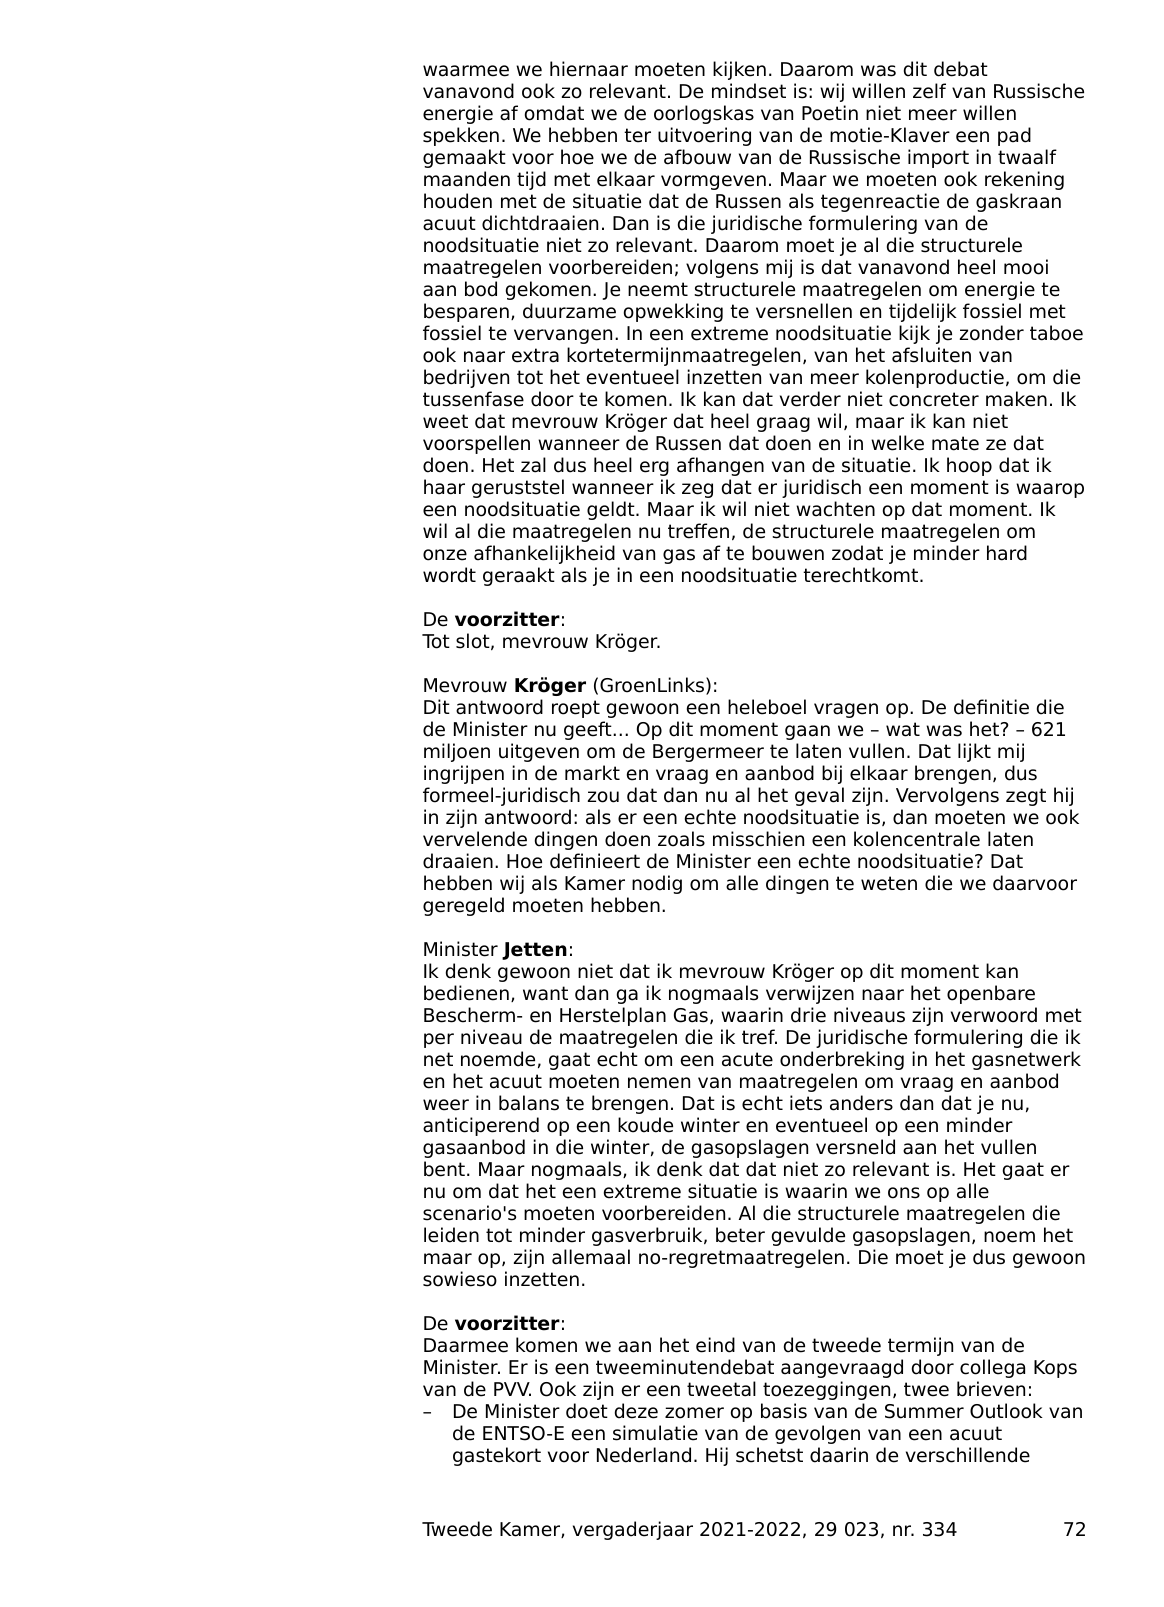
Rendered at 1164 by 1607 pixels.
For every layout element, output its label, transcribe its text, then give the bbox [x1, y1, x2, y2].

text De voorzitter: [422, 1313, 1087, 1335]
text Dit antwoord roept gewoon een heleboel vragen op. De definitie die de Minister nu geeft... Op dit moment gaan we – wat was het? – 621 miljoen uitgeven om de Bergermeer te laten vullen. Dat lijkt mij ingrijpen in de markt en vraag en aanbod bij elkaar brengen, dus formeel-juridisch zou dat dan nu al het geval zijn. Vervolgens zegt hij in zijn antwoord: als er een echte noodsituatie is, dan moeten we ook vervelende dingen doen zoals misschien een kolencentrale laten draaien. Hoe definieert de Minister een echte noodsituatie? Dat hebben wij als Kamer nodig om alle dingen te weten die we daarvoor geregeld moeten hebben. [422, 697, 1087, 917]
text Daarmee komen we aan het eind van de tweede termijn van de Minister. Er is een tweeminutendebat aangevraagd door collega Kops van de PVV. Ook zijn er een tweetal toezeggingen, twee brieven: [422, 1335, 1087, 1401]
text Tot slot, mevrouw Kröger. [422, 631, 1087, 653]
text waarmee we hiernaar moeten kijken. Daarom was dit debat vanavond ook zo relevant. De mindset is: wij willen zelf van Russische energie af omdat we de oorlogskas van Poetin niet meer willen spekken. We hebben ter uitvoering van de motie-Klaver een pad gemaakt voor hoe we de afbouw van de Russische import in twaalf maanden tijd met elkaar vormgeven. Maar we moeten ook rekening houden met de situatie dat de Russen als tegenreactie de gaskraan acuut dichtdraaien. Dan is die juridische formulering van de noodsituatie niet zo relevant. Daarom moet je al die structurele maatregelen voorbereiden; volgens mij is dat vanavond heel mooi aan bod gekomen. Je neemt structurele maatregelen om energie te besparen, duurzame opwekking te versnellen en tijdelijk fossiel met fossiel te vervangen. In een extreme noodsituatie kijk je zonder taboe ook naar extra kortetermijnmaatregelen, van het afsluiten van bedrijven tot het eventueel inzetten van meer kolenproductie, om die tussenfase door te komen. Ik kan dat verder niet concreter maken. Ik weet dat mevrouw Kröger dat heel graag wil, maar ik kan niet voorspellen wanneer de Russen dat doen en in welke mate ze dat doen. Het zal dus heel erg afhangen van de situatie. Ik hoop dat ik haar geruststel wanneer ik zeg dat er juridisch een moment is waarop een noodsituatie geldt. Maar ik wil niet wachten op dat moment. Ik wil al die maatregelen nu treffen, de structurele maatregelen om onze afhankelijkheid van gas af te bouwen zodat je minder hard wordt geraakt als je in een noodsituatie terechtkomt. [422, 59, 1087, 587]
text – De Minister doet deze zomer op basis van de Summer Outlook van de ENTSO-E een simulatie van de gevolgen van een acuut gastekort voor Nederland. Hij schetst daarin de verschillende [422, 1401, 1087, 1467]
text De voorzitter: [422, 609, 1087, 631]
text Mevrouw Kröger (GroenLinks): [422, 675, 1087, 697]
text Minister Jetten: [422, 939, 1087, 961]
text Ik denk gewoon niet dat ik mevrouw Kröger op dit moment kan bedienen, want dan ga ik nogmaals verwijzen naar het openbare Bescherm- en Herstelplan Gas, waarin drie niveaus zijn verwoord met per niveau de maatregelen die ik tref. De juridische formulering die ik net noemde, gaat echt om een acute onderbreking in het gasnetwerk en het acuut moeten nemen van maatregelen om vraag en aanbod weer in balans te brengen. Dat is echt iets anders dan dat je nu, anticiperend op een koude winter en eventueel op een minder gasaanbod in die winter, de gasopslagen versneld aan het vullen bent. Maar nogmaals, ik denk dat dat niet zo relevant is. Het gaat er nu om dat het een extreme situatie is waarin we ons op alle scenario's moeten voorbereiden. Al die structurele maatregelen die leiden tot minder gasverbruik, beter gevulde gasopslagen, noem het maar op, zijn allemaal no-regretmaatregelen. Die moet je dus gewoon sowieso inzetten. [422, 961, 1087, 1291]
